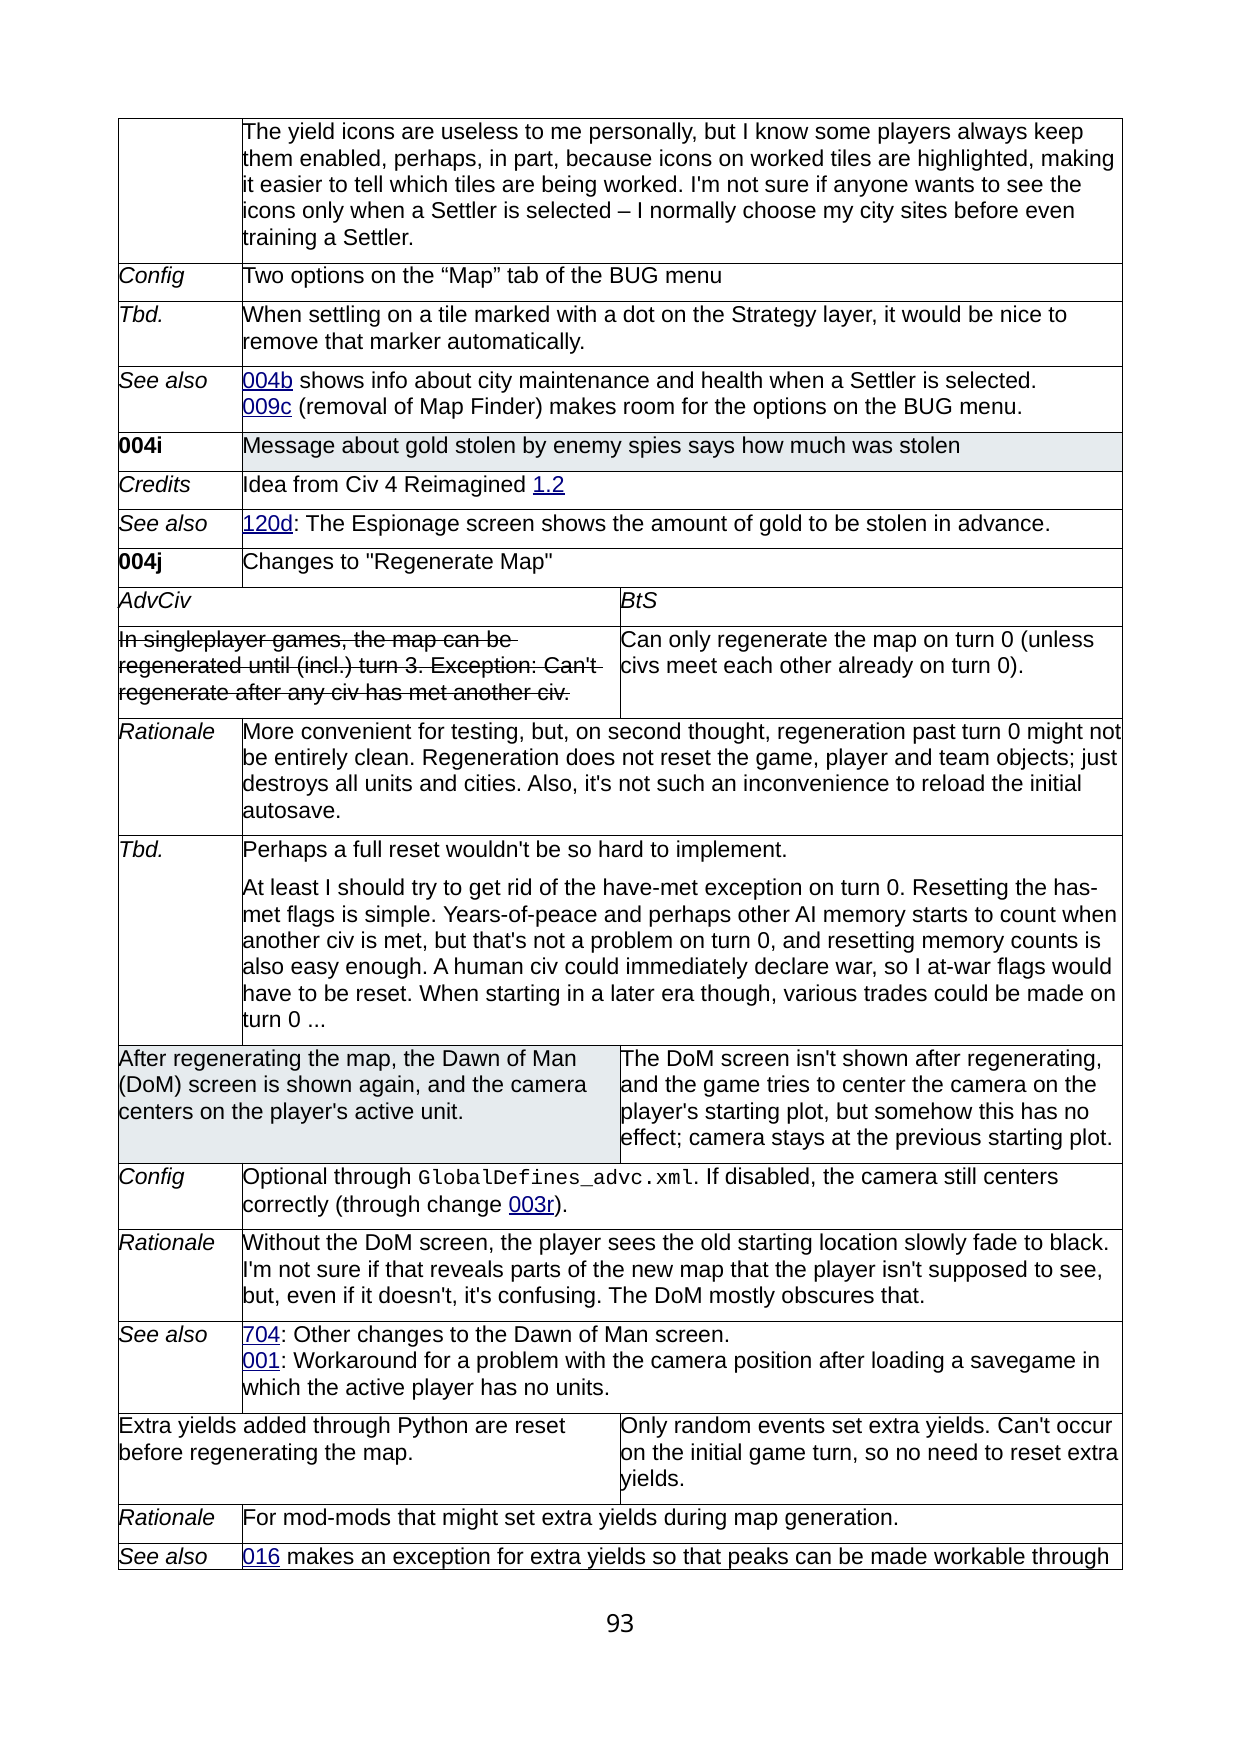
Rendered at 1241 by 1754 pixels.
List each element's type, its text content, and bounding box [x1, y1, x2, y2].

table_cell The DoM screen isn't shown after regenerating, and the game tries to center the camera on the player's starting plot, but somehow this has no effect; camera stays at the previous starting plot. [621, 1046, 1122, 1163]
table_cell Idea from Civ 4 Reimagined 1.2 [243, 472, 1122, 509]
table_cell Config [119, 264, 242, 301]
table_cell The yield icons are useless to me personally, but I know some players always keep them enabled, perhaps, in part, because icons on worked tiles are highlighted, making it easier to tell which tiles are being worked. I'm not sure if anyone wants to see the icons only when a Settler is selected – I normally choose my city sites before even training a Settler. [243, 119, 1122, 262]
table_cell Changes to "Regenerate Map" [243, 549, 1122, 587]
table_cell Rationale [119, 1230, 242, 1321]
table_cell After regenerating the map, the Dawn of Man (DoM) screen is shown again, and the camera centers on the player's active unit. [119, 1046, 620, 1163]
table_cell See also [119, 1322, 242, 1412]
table_cell 004i [119, 433, 242, 471]
table_cell Without the DoM screen, the player sees the old starting location slowly fade to black. I'm not sure if that reveals parts of the new map that the player isn't supposed to see, but, even if it doesn't, it's confusing. The DoM mostly obscures that. [243, 1230, 1122, 1321]
table_cell See also [119, 367, 242, 432]
table_cell AdvCiv [119, 588, 620, 626]
table_cell In singleplayer games, the map can be regenerated until (incl.) turn 3. Exception: Can't regenerate after any civ has met another civ. [119, 627, 620, 717]
table_cell See also [119, 1544, 242, 1569]
table_cell [119, 119, 242, 262]
table_cell Can only regenerate the map on turn 0 (unless civs meet each other already on turn 0). [621, 627, 1122, 717]
table_cell Rationale [119, 719, 242, 835]
table_cell More convenient for testing, but, on second thought, regeneration past turn 0 might not be entirely clean. Regeneration does not reset the game, player and team objects; just destroys all units and cities. Also, it's not such an inconvenience to reload the initial autosave. [243, 719, 1122, 835]
table_cell Two options on the “Map” tab of the BUG menu [243, 264, 1122, 301]
table_cell Config [119, 1164, 242, 1229]
table_cell 004j [119, 549, 242, 587]
table_cell Tbd. [119, 836, 242, 1045]
table_cell BtS [621, 588, 1122, 626]
table_cell Rationale [119, 1505, 242, 1543]
table_cell 016 makes an exception for extra yields so that peaks can be made workable through [243, 1544, 1122, 1569]
table_cell 004b shows info about city maintenance and health when a Settler is selected. 009c (removal of Map Finder) makes room for the options on the BUG menu. [243, 367, 1122, 432]
table_cell 704: Other changes to the Dawn of Man screen. 001: Workaround for a problem with the camera position after loading a savegame in which the active player has no units. [243, 1322, 1122, 1412]
table_cell See also [119, 510, 242, 548]
table_cell For mod-mods that might set extra yields during map generation. [243, 1505, 1122, 1543]
table_cell Extra yields added through Python are reset before regenerating the map. [119, 1414, 620, 1504]
table_cell Credits [119, 472, 242, 509]
table_cell When settling on a tile marked with a dot on the Strategy layer, it would be nice to remove that marker automatically. [243, 302, 1122, 366]
table_cell Tbd. [119, 302, 242, 366]
table_cell Optional through GlobalDefines_advc.xml. If disabled, the camera still centers correctly (through change 003r). [243, 1164, 1122, 1229]
table_cell Message about gold stolen by enemy spies says how much was stolen [243, 433, 1122, 471]
table_cell Perhaps a full reset wouldn't be so hard to implement. At least I should try to get rid of the have-met exception on turn 0. Resetting the has-met flags is simple. Years-of-peace and perhaps other AI memory starts to count when another civ is met, but that's not a problem on turn 0, and resetting memory counts is also easy enough. A human civ could immediately declare war, so I at-war flags would have to be reset. When starting in a later era though, various trades could be made on turn 0 ... [243, 836, 1122, 1045]
table_cell 120d: The Espionage screen shows the amount of gold to be stolen in advance. [243, 510, 1122, 548]
table_cell Only random events set extra yields. Can't occur on the initial game turn, so no need to reset extra yields. [621, 1414, 1122, 1504]
